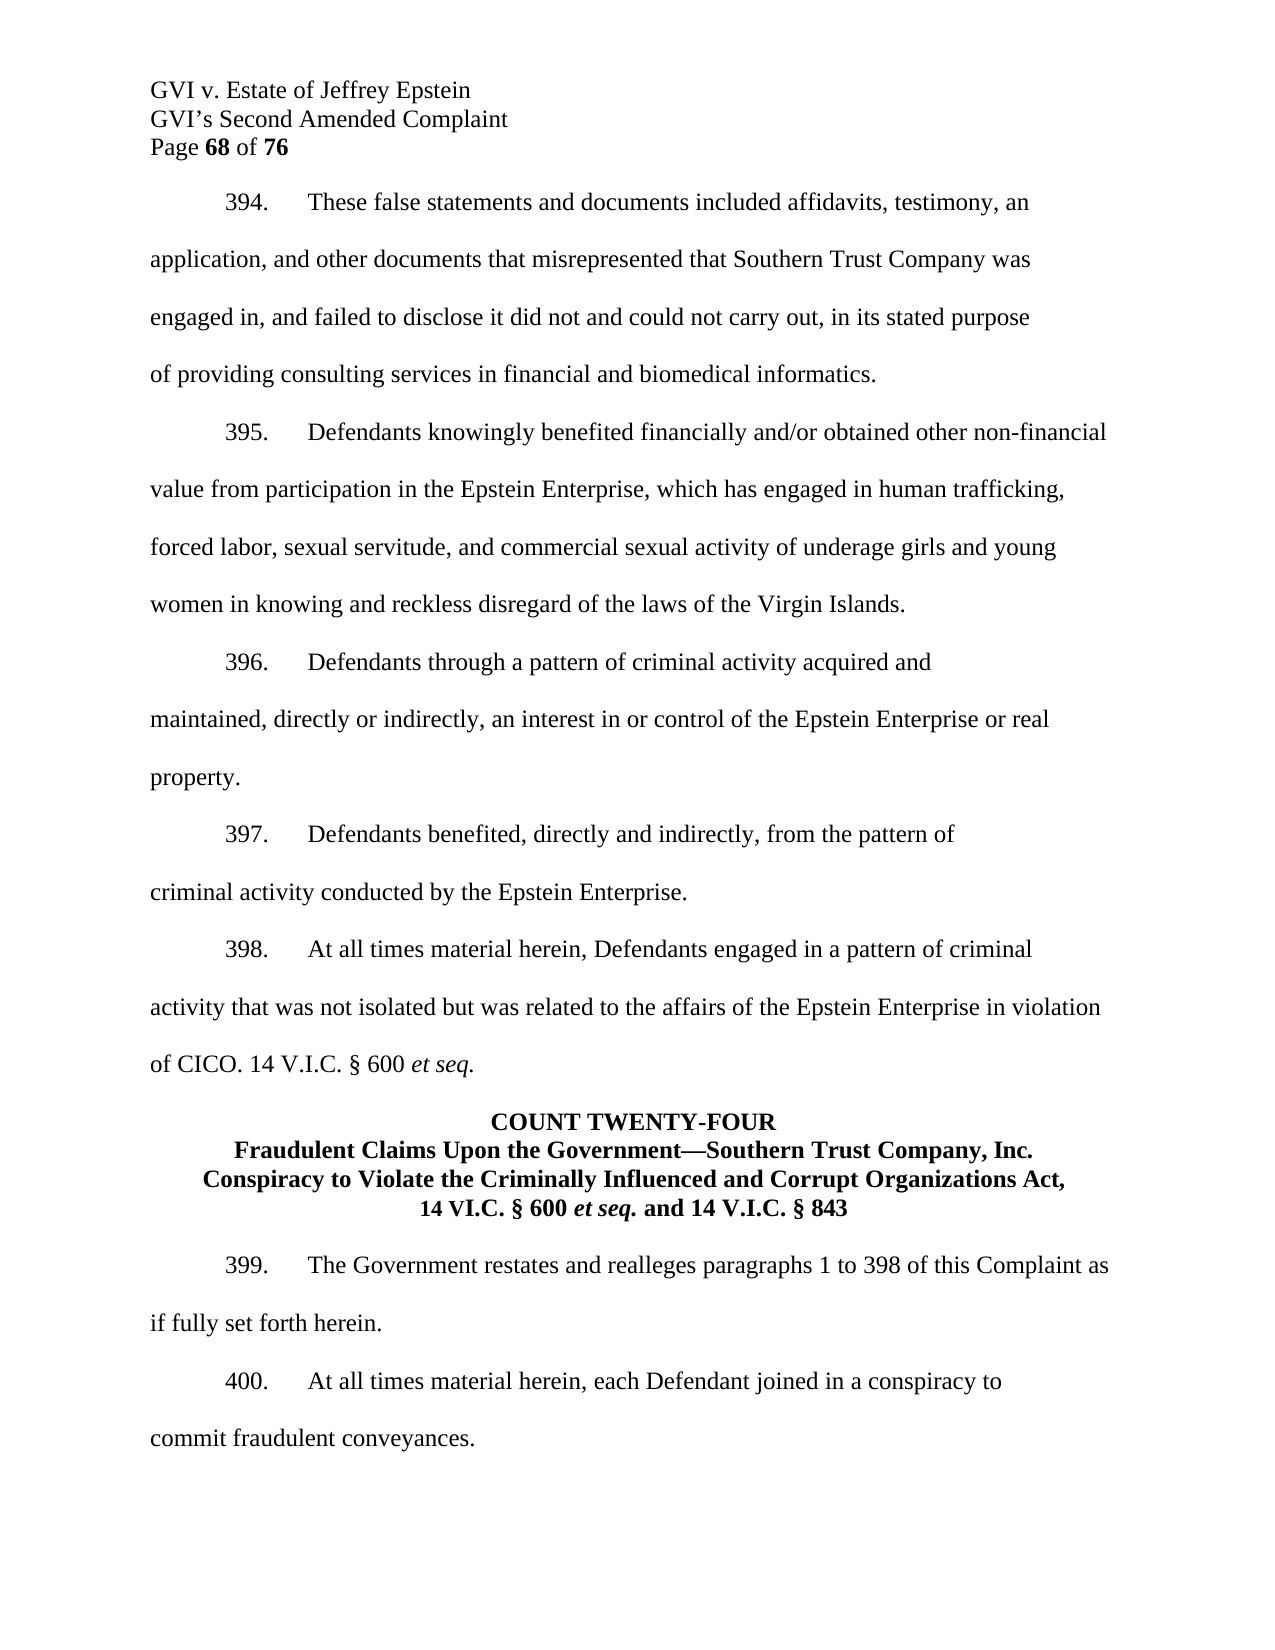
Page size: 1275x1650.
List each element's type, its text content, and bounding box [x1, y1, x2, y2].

text 14 VI.C. § 600 et seq. and 14 V.I.C. § 843 [197, 1193, 1070, 1222]
list At all times material herein, Defendants engaged in a pattern of criminal activity that was not isolated but was related to the affairs of the Epstein Enterprise in violation of CICO. 14 V.I.C. § 600 et seq. [150, 934, 1113, 1078]
subtitle Fraudulent Claims Upon the Government—Southern Trust Company, Inc. [197, 1136, 1070, 1164]
list At all times material herein, each Defendant joined in a conspiracy to commit fraudulent conveyances. [150, 1366, 1084, 1452]
list Defendants knowingly benefited financially and/or obtained other non-financial value from participation in the Epstein Enterprise, which has engaged in human trafficking, forced labor, sexual servitude, and commercial sexual activity of underage girls and young women in knowing and reckless disregard of the laws of the Virgin Islands. [150, 417, 1107, 618]
list The Government restates and realleges paragraphs 1 to 398 of this Complaint as if fully set forth herein. [150, 1251, 1109, 1337]
subtitle COUNT TWENTY-FOUR [490, 1107, 1125, 1136]
text Conspiracy to Violate the Criminally Influenced and Corrupt Organizations Act, [197, 1164, 1070, 1193]
list Defendants through a pattern of criminal activity acquired and maintained, directly or indirectly, an interest in or control of the Epstein Enterprise or real property. [150, 647, 1054, 791]
list Defendants benefited, directly and indirectly, from the pattern of criminal activity conducted by the Epstein Enterprise. [150, 819, 1044, 906]
list These false statements and documents included affidavits, testimony, an application, and other documents that misrepresented that Southern Trust Company was engaged in, and failed to disclose it did not and could not carry out, in its stated purpose of providing consulting services in financial and biomedical informatics. [150, 187, 1057, 388]
